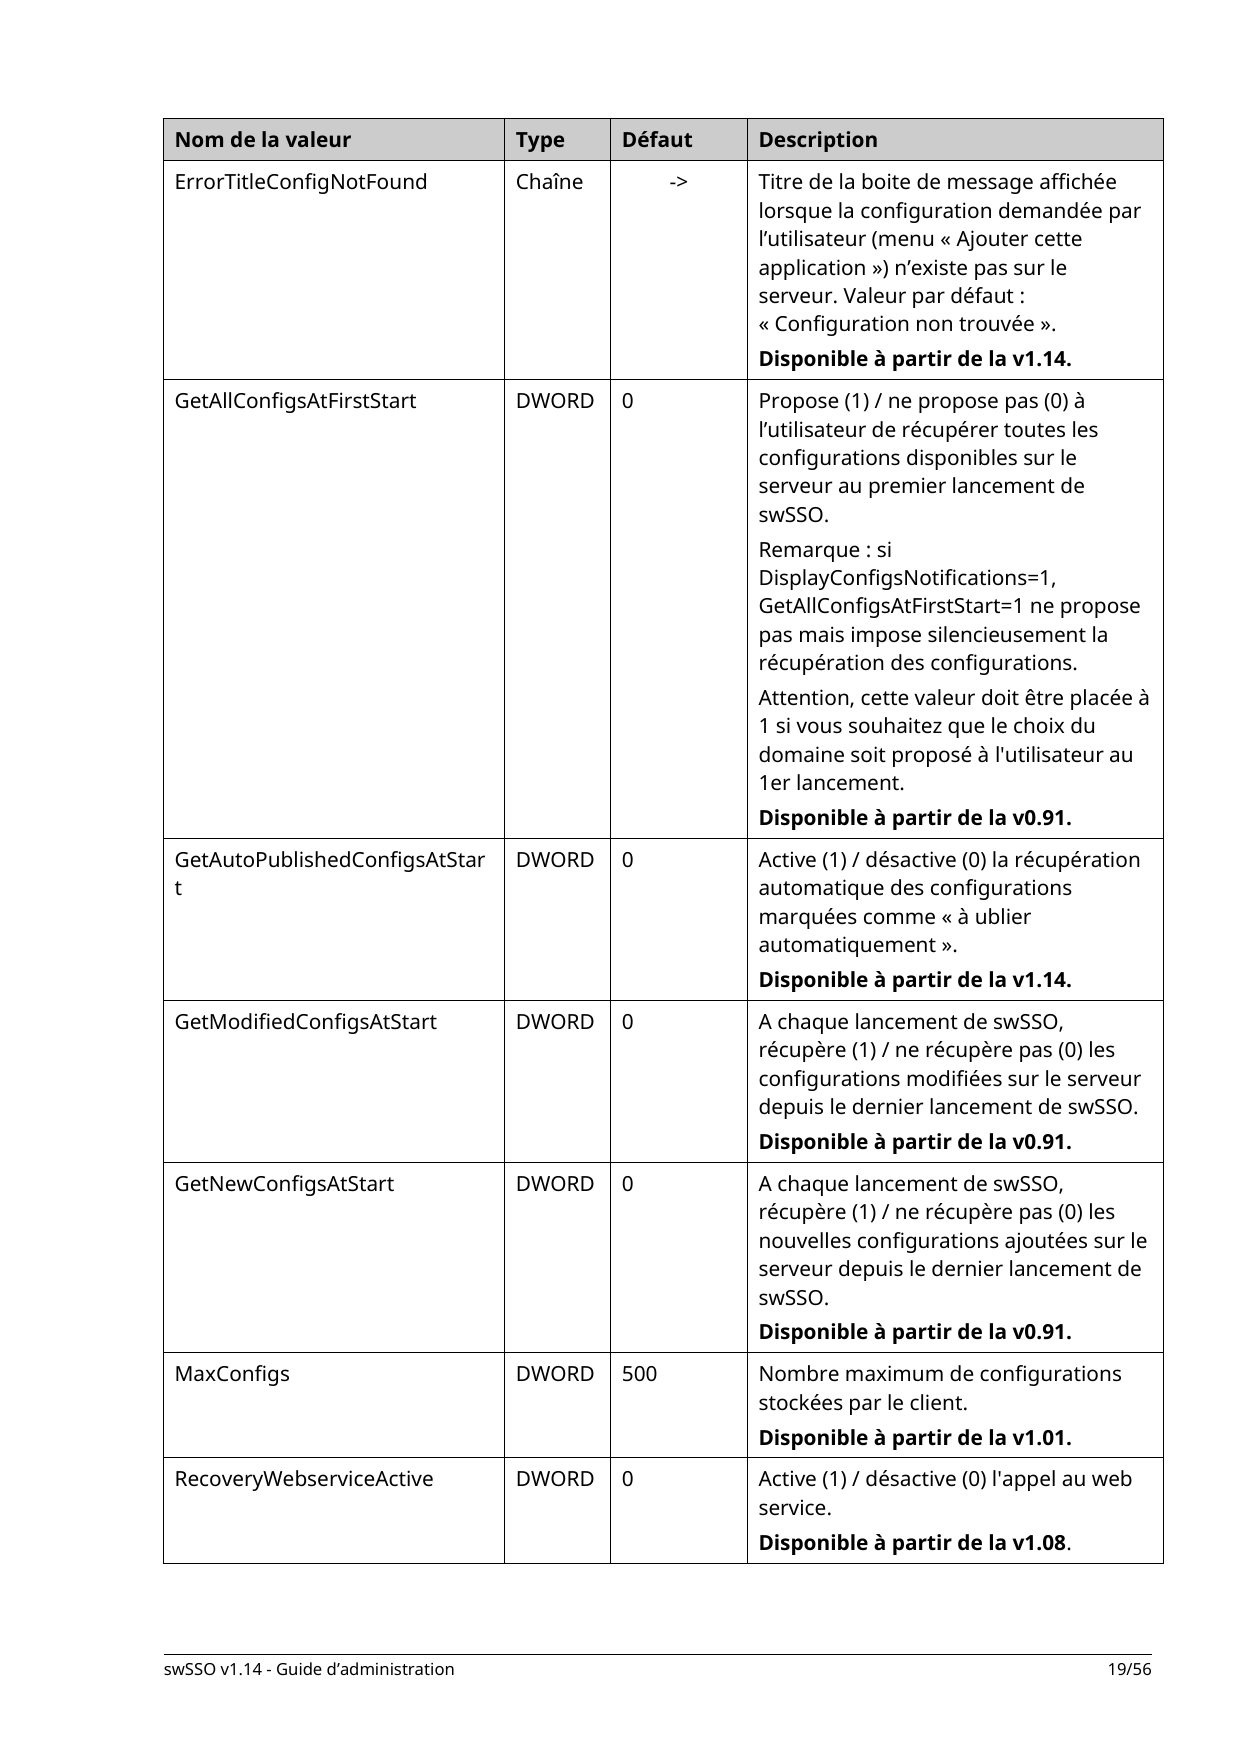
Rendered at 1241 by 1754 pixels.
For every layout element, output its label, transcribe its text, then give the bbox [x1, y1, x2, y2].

table_cell A chaque lancement de swSSO, récupère (1) / ne récupère pas (0) les nouvelles configurations ajoutées sur le serveur depuis le dernier lancement de swSSO. Disponible à partir de la v0.91. [748, 1163, 1163, 1352]
table_cell Active (1) / désactive (0) l'appel au web service. Disponible à partir de la v1.08. [748, 1458, 1163, 1562]
table_cell Nombre maximum de configurations stockées par le client. Disponible à partir de la v1.01. [748, 1353, 1163, 1457]
table_cell DWORD [505, 1458, 610, 1562]
table_cell Propose (1) / ne propose pas (0) à l’utilisateur de récupérer toutes les configurations disponibles sur le serveur au premier lancement de swSSO. Remarque : si DisplayConfigsNotifications=1, GetAllConfigsAtFirstStart=1 ne propose pas mais impose silencieusement la récupération des configurations. Attention, cette valeur doit être placée à 1 si vous souhaitez que le choix du domaine soit proposé à l'utilisateur au 1er lancement. Disponible à partir de la v0.91. [748, 380, 1163, 838]
table_cell 0 [611, 1163, 747, 1352]
table_cell 0 [611, 839, 747, 1000]
table_cell 500 [611, 1353, 747, 1457]
table_header Type [505, 119, 610, 160]
table_header Nom de la valeur [164, 119, 504, 160]
table_cell DWORD [505, 1001, 610, 1162]
table_cell DWORD [505, 1163, 610, 1352]
table_cell RecoveryWebserviceActive [164, 1458, 504, 1562]
table_cell 0 [611, 1001, 747, 1162]
table_cell GetNewConfigsAtStart [164, 1163, 504, 1352]
table_cell Active (1) / désactive (0) la récupération automatique des configurations marquées comme « à ublier automatiquement ». Disponible à partir de la v1.14. [748, 839, 1163, 1000]
table_cell ErrorTitleConfigNotFound [164, 161, 504, 379]
table_cell DWORD [505, 1353, 610, 1457]
table_cell 0 [611, 380, 747, 838]
table_cell A chaque lancement de swSSO, récupère (1) / ne récupère pas (0) les configurations modifiées sur le serveur depuis le dernier lancement de swSSO. Disponible à partir de la v0.91. [748, 1001, 1163, 1162]
table_cell -> [611, 161, 747, 379]
table_cell Titre de la boite de message affichée lorsque la configuration demandée par l’utilisateur (menu « Ajouter cette application ») n’existe pas sur le serveur. Valeur par défaut : « Configuration non trouvée ». Disponible à partir de la v1.14. [748, 161, 1163, 379]
table_cell MaxConfigs [164, 1353, 504, 1457]
table_header Défaut [611, 119, 747, 160]
table_cell DWORD [505, 380, 610, 838]
table_cell DWORD [505, 839, 610, 1000]
table_cell Chaîne [505, 161, 610, 379]
table_cell 0 [611, 1458, 747, 1562]
table_cell GetAllConfigsAtFirstStart [164, 380, 504, 838]
table_header Description [748, 119, 1163, 160]
table_cell GetModifiedConfigsAtStart [164, 1001, 504, 1162]
table_cell GetAutoPublishedConfigsAtStart [164, 839, 504, 1000]
